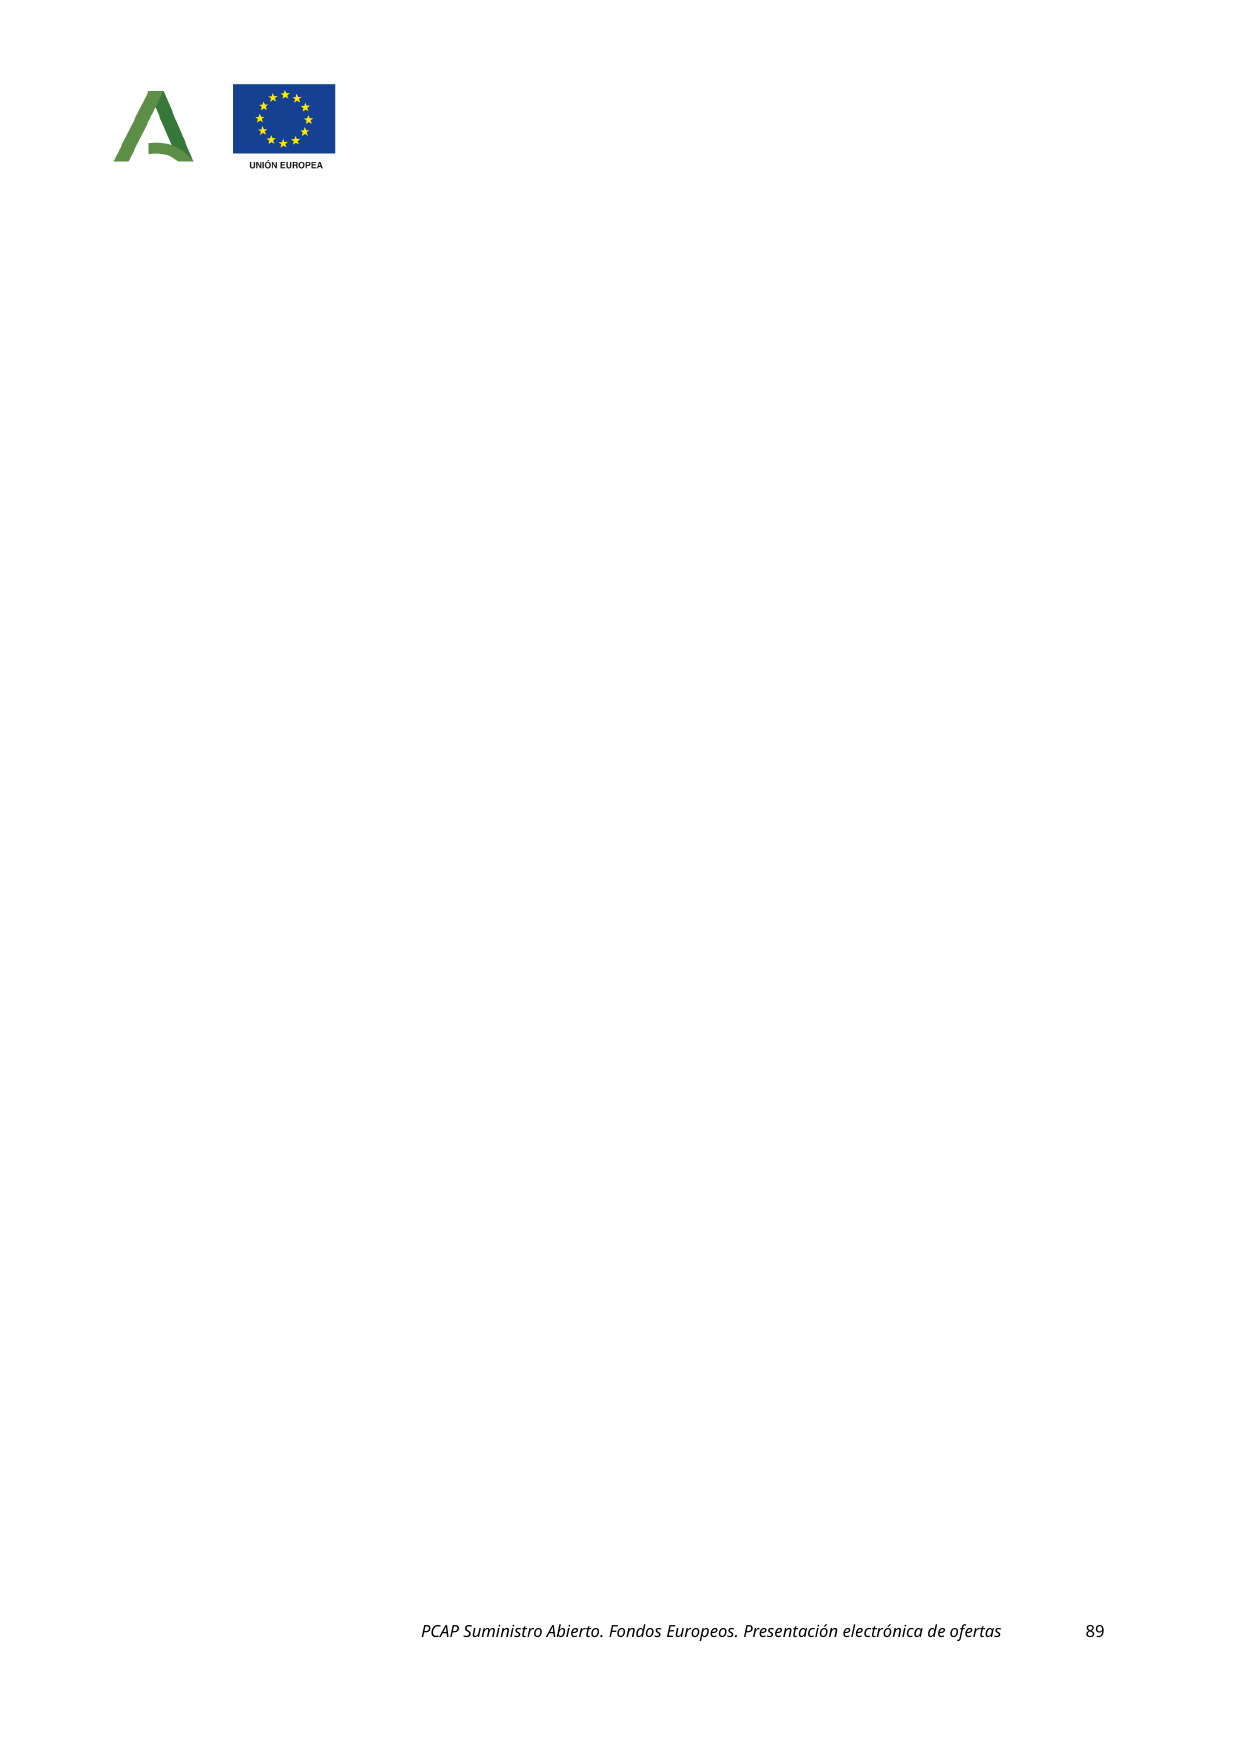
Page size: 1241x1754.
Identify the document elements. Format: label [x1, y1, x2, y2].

picture [109, 86, 198, 166]
picture [221, 78, 347, 176]
